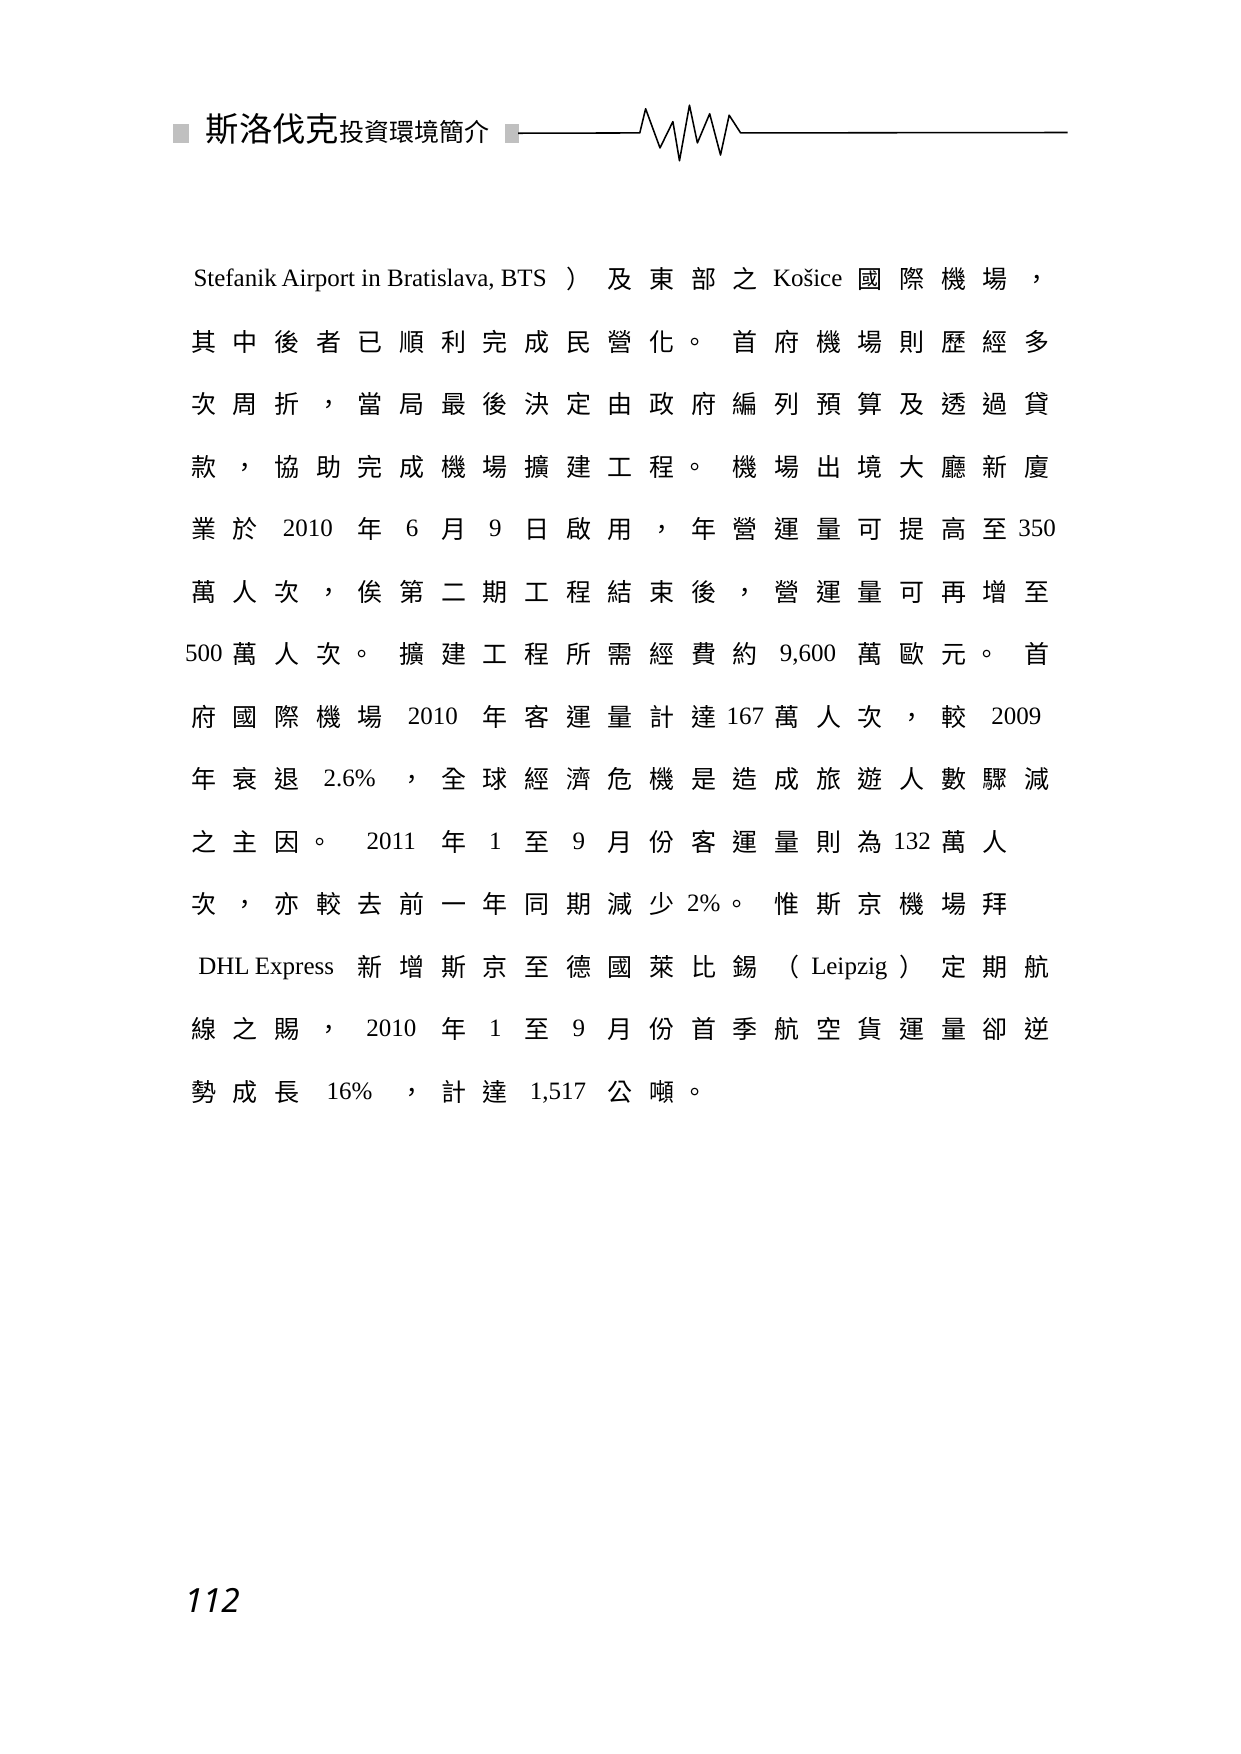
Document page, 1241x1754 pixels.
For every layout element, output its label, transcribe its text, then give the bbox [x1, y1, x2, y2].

text Stefanik Airport in Bratislava, BTS）及東部之Košice國際機場，其中後者已順利完成民營化。首府機場則歷經多次周折，當局最後決定由政府編列預算及透過貸款，協助完成機場擴建工程。機場出境大廳新廈業於2010年6月9日啟用，年營運量可提高至350萬人次，俟第二期工程結束後，營運量可再增至500萬人次。擴建工程所需經費約9,600萬歐元。首府國際機場2010年客運量計達167萬人次，較2009年衰退2.6%，全球經濟危機是造成旅遊人數驟減之主因。2011年1至9月份客運量則為132萬人次，亦較去前一年同期減少2%。惟斯京機場拜DHL Express新增斯京至德國萊比錫（Leipzig）定期航線之賜，2010年1至9月份首季航空貨運量卻逆勢成長16%，計達1,517公噸。 [183, 236, 1058, 1111]
